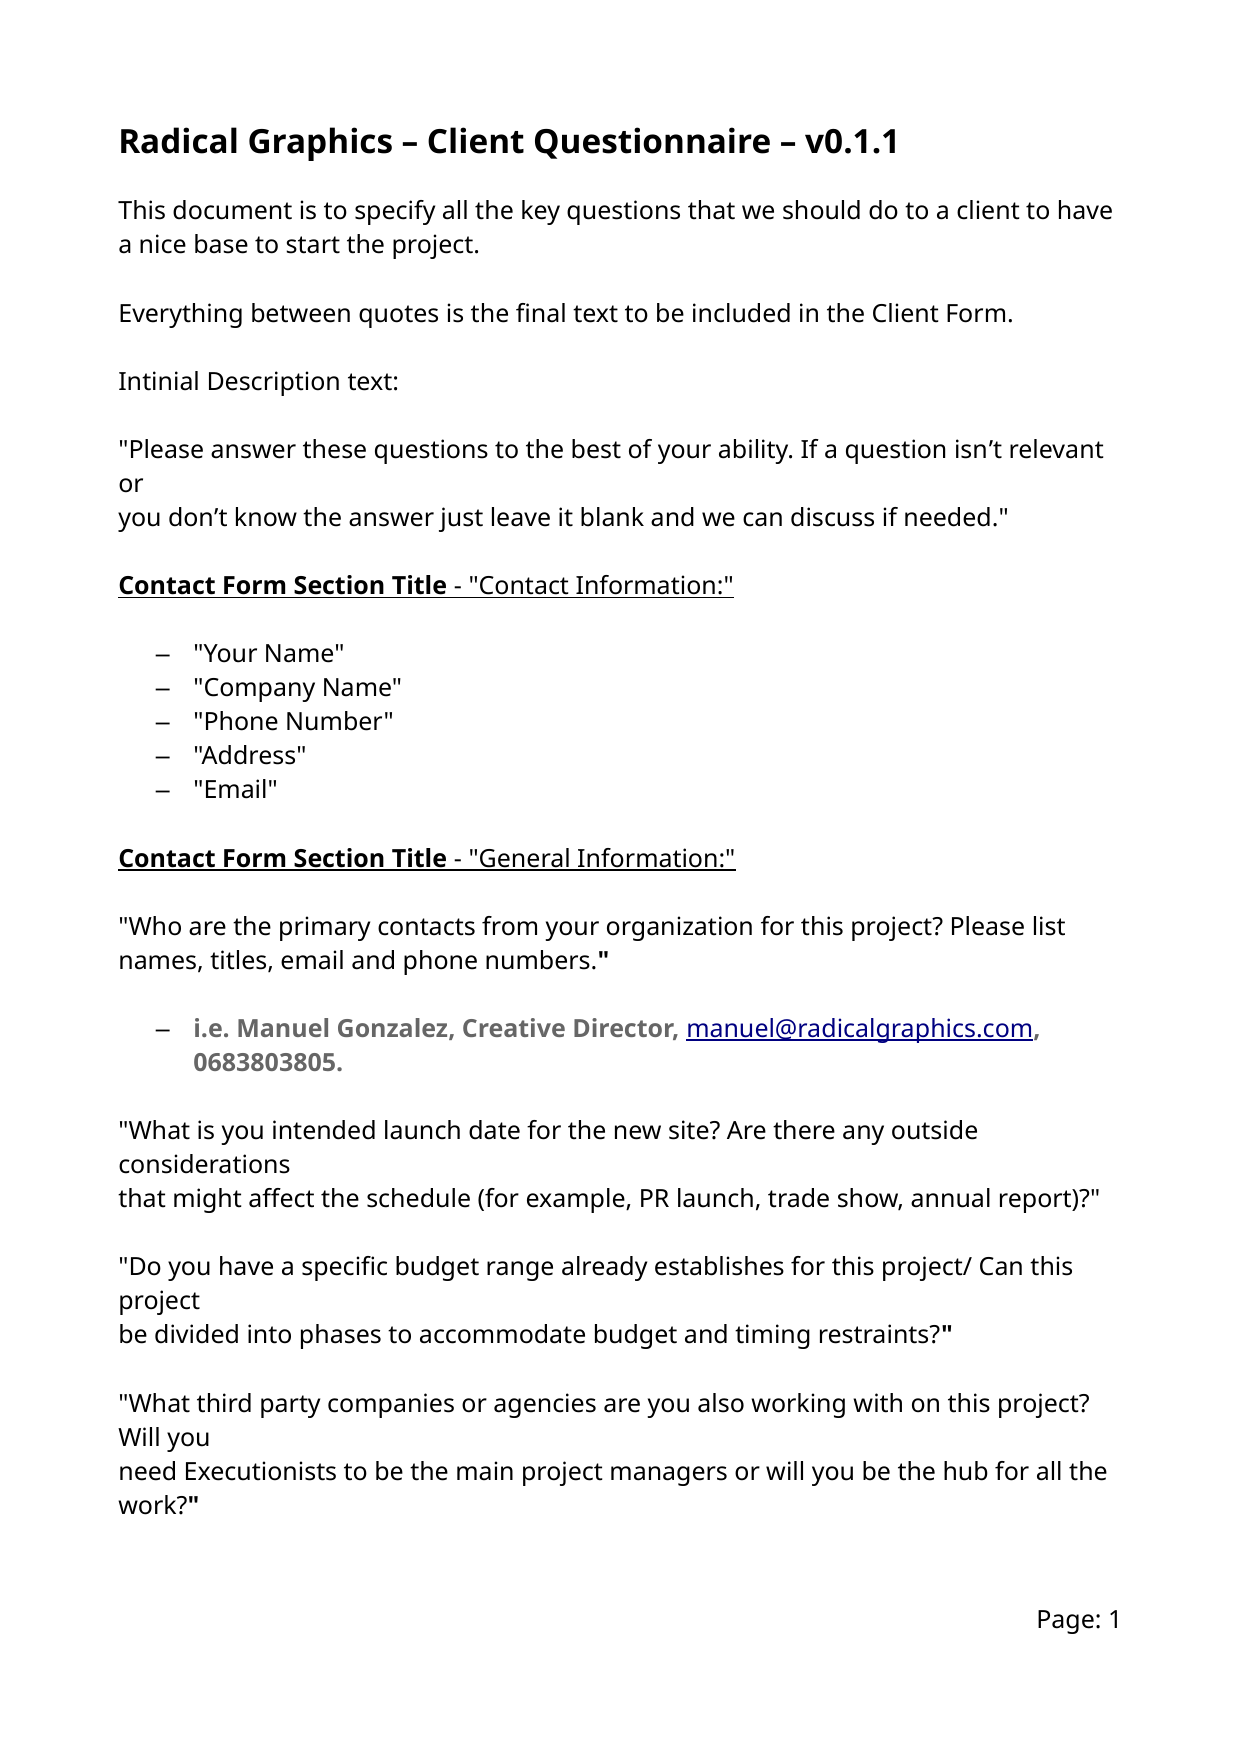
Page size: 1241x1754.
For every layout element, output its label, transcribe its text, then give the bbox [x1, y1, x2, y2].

text Intinial Description text: [118, 363, 1122, 397]
list "Your Name" [156, 636, 1122, 670]
text Contact Form Section Title - "General Information:" [118, 840, 1122, 874]
list "Company Name" [156, 670, 1122, 704]
text you donʼt know the answer just leave it blank and we can discuss if needed." [118, 499, 1122, 534]
text Everything between quotes is the final text to be included in the Client Form. [118, 295, 1122, 329]
text "Do you have a specific budget range already establishes for this project/ Can this project [118, 1249, 1122, 1317]
text need Executionists to be the main project managers or will you be the hub for all the work?" [118, 1453, 1122, 1521]
list "Email" [156, 772, 1122, 806]
text that might affect the schedule (for example, PR launch, trade show, annual report)?" [118, 1181, 1122, 1215]
list i.e. Manuel Gonzalez, Creative Director, manuel@radicalgraphics.com, 0683803805. [156, 1011, 1122, 1079]
text "Who are the primary contacts from your organization for this project? Please list names, titles, email and phone numbers." [118, 908, 1122, 976]
text "Please answer these questions to the best of your ability. If a question isnʼt relevant or [118, 431, 1122, 499]
list "Address" [156, 738, 1122, 772]
list "Phone Number" [156, 704, 1122, 738]
text This document is to specify all the key questions that we should do to a client to have a nice base to start the project. [118, 193, 1122, 261]
text "What is you intended launch date for the new site? Are there any outside considerations [118, 1113, 1122, 1181]
text "What third party companies or agencies are you also working with on this project? Will you [118, 1385, 1122, 1453]
text be divided into phases to accommodate budget and timing restraints?" [118, 1317, 1122, 1351]
text Contact Form Section Title - "Contact Information:" [118, 568, 1122, 602]
